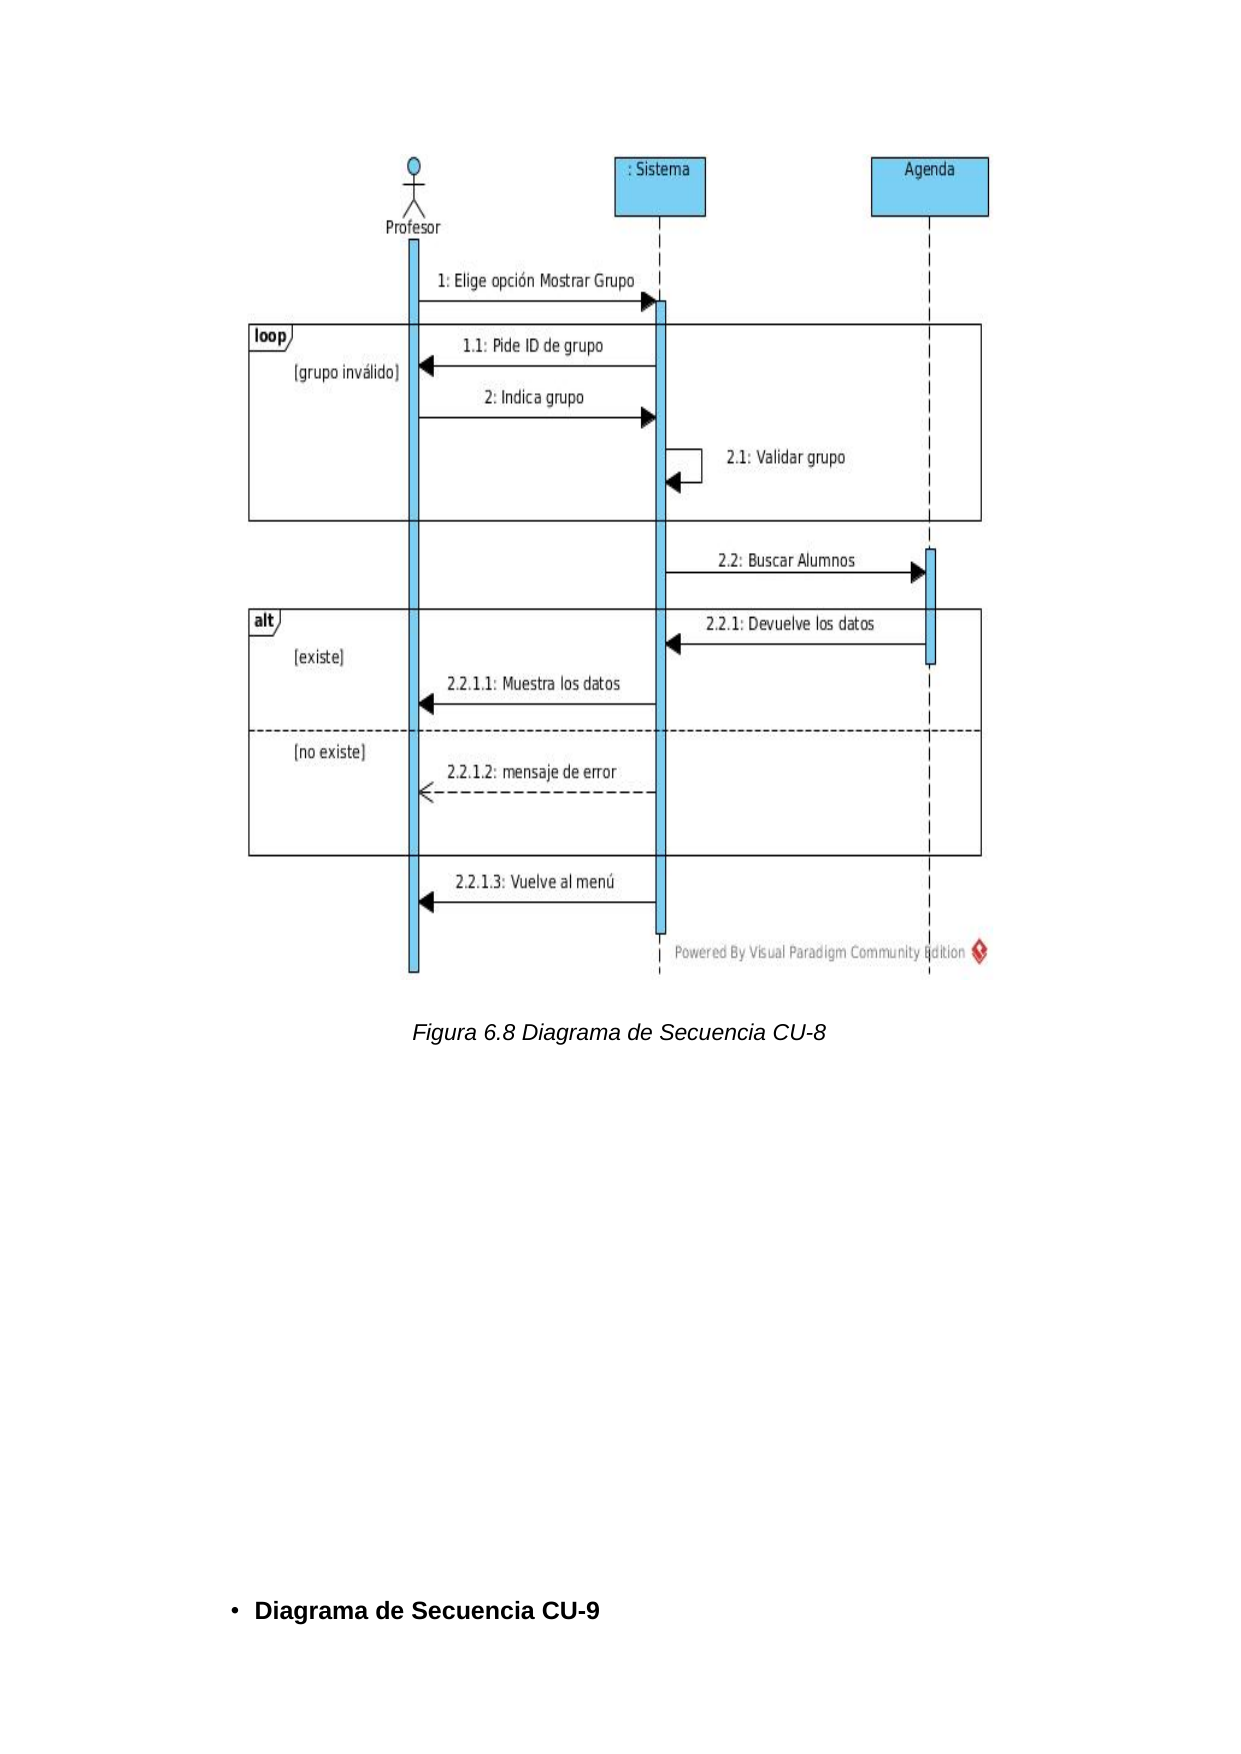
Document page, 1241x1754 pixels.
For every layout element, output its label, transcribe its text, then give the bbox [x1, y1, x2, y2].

picture [247, 154, 994, 980]
list Diagrama de Secuencia CU-9 [231, 1596, 1122, 1625]
text Figura 6.8 Diagrama de Secuencia CU-8 [118, 1019, 1122, 1045]
